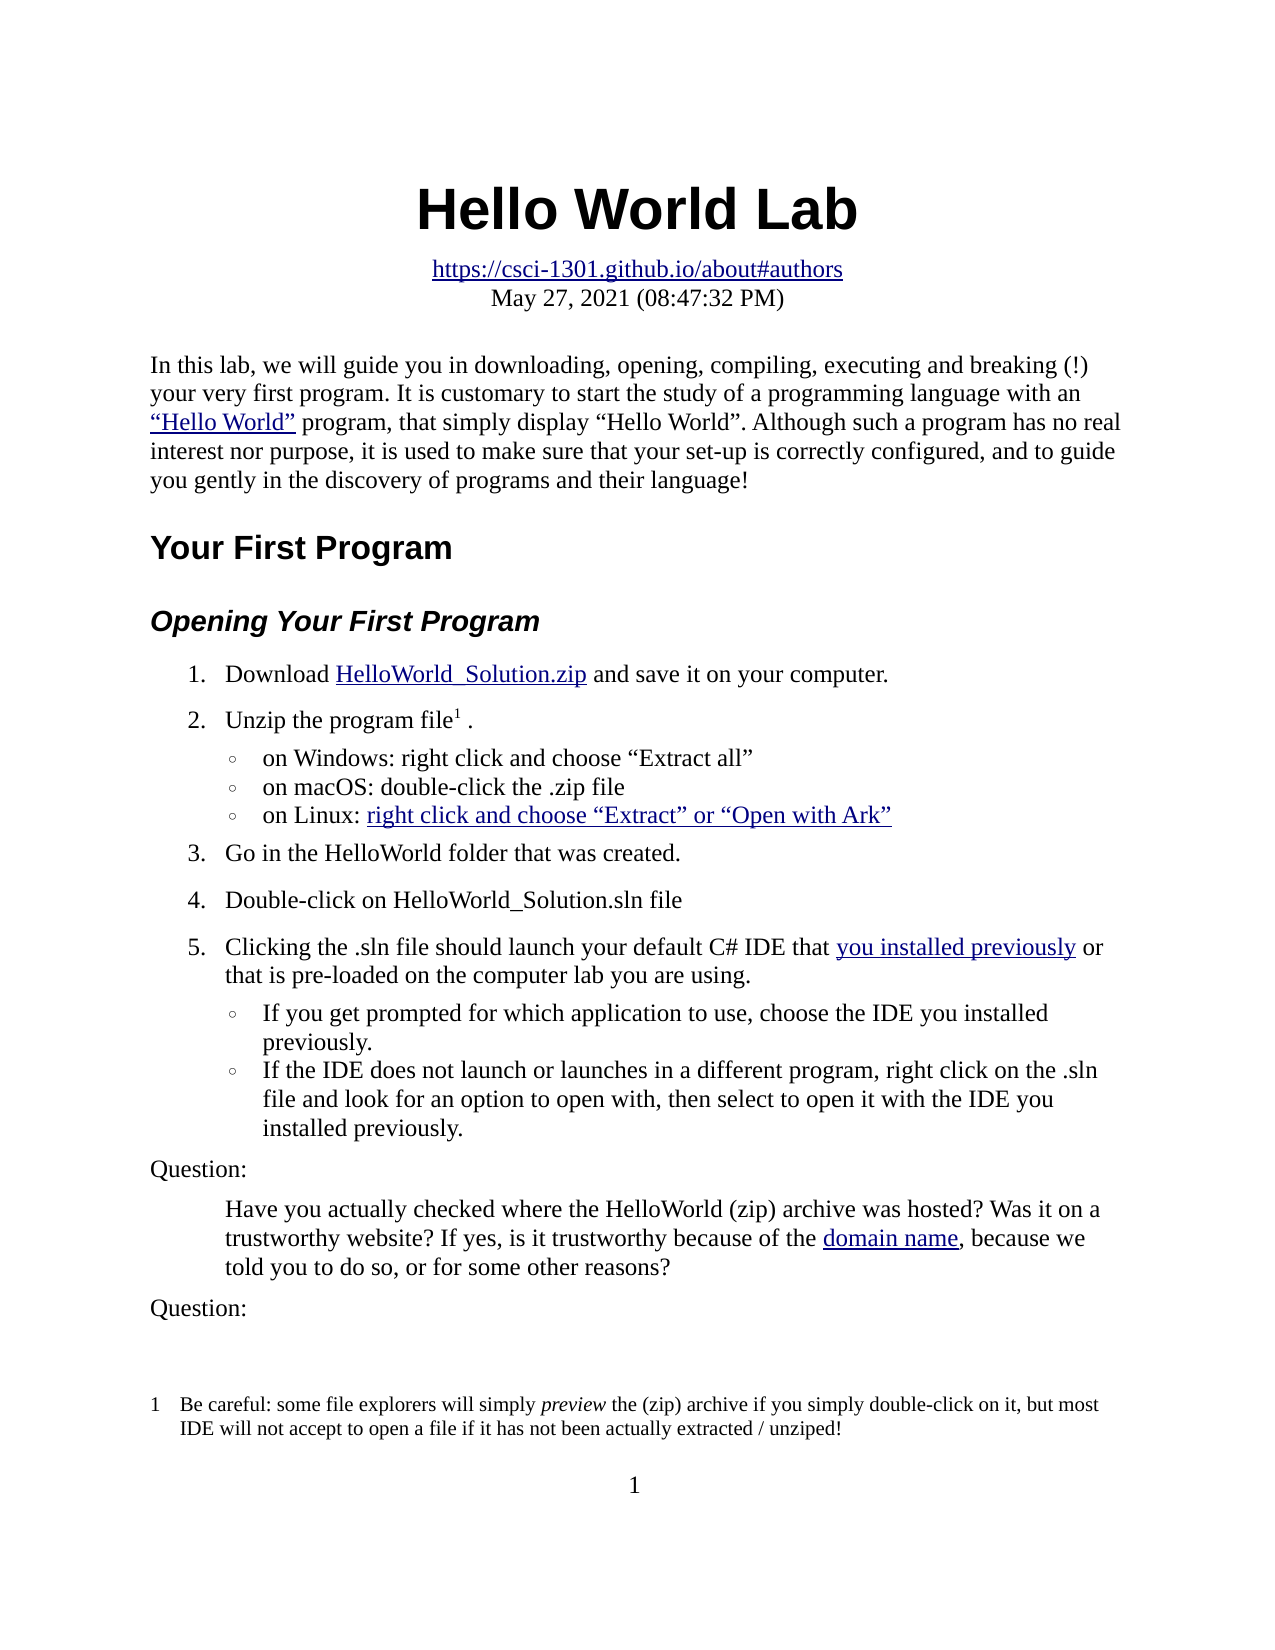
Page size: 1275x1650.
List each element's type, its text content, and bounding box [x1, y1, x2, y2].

list on Windows: right click and choose “Extract all” [225, 743, 1125, 772]
list Double-click on HelloWorld_Solution.sln file [187, 885, 1125, 914]
list Unzip the program file . [187, 705, 1125, 734]
text Question: [150, 1293, 1125, 1321]
list Go in the HelloWorld folder that was created. [187, 838, 1125, 867]
title Hello World Lab [150, 175, 1125, 242]
text May 27, 2021 (08:47:32 PM) [150, 283, 1125, 312]
text Have you actually checked where the HelloWorld (zip) archive was hosted? Was it on a trustworthy website? If yes, is it trustworthy because of the domain name, because we told you to do so, or for some other reasons? [225, 1194, 1125, 1281]
list Clicking the .sln file should launch your default C# IDE that you installed previously or that is pre-loaded on the computer lab you are using. [187, 932, 1125, 989]
list If the IDE does not launch or launches in a different program, right click on the .sln file and look for an option to open with, then select to open it with the IDE you installed previously. [225, 1056, 1125, 1142]
text https://csci-1301.github.io/about#authors [150, 254, 1125, 283]
subtitle Opening Your First Program [150, 604, 1125, 637]
list Download HelloWorld_Solution.zip and save it on your computer. [187, 659, 1125, 687]
subtitle Your First Program [150, 527, 1125, 566]
text Question: [150, 1154, 1125, 1182]
list on Linux: right click and choose “Extract” or “Open with Ark” [225, 801, 1125, 829]
list on macOS: double-click the .zip file [225, 772, 1125, 801]
list If you get prompted for which application to use, choose the IDE you installed previously. [225, 998, 1125, 1056]
text In this lab, we will guide you in downloading, opening, compiling, executing and breaking (!) your very first program. It is customary to start the study of a programming language with an “Hello World” program, that simply display “Hello World”. Although such a program has no real interest nor purpose, it is used to make sure that your set-up is correctly configured, and to guide you gently in the discovery of programs and their language! [150, 350, 1125, 493]
list Be careful: some file explorers will simply preview the (zip) archive if you simply double-click on it, but most IDE will not accept to open a file if it has not been actually extracted / unziped! [150, 1392, 1125, 1440]
